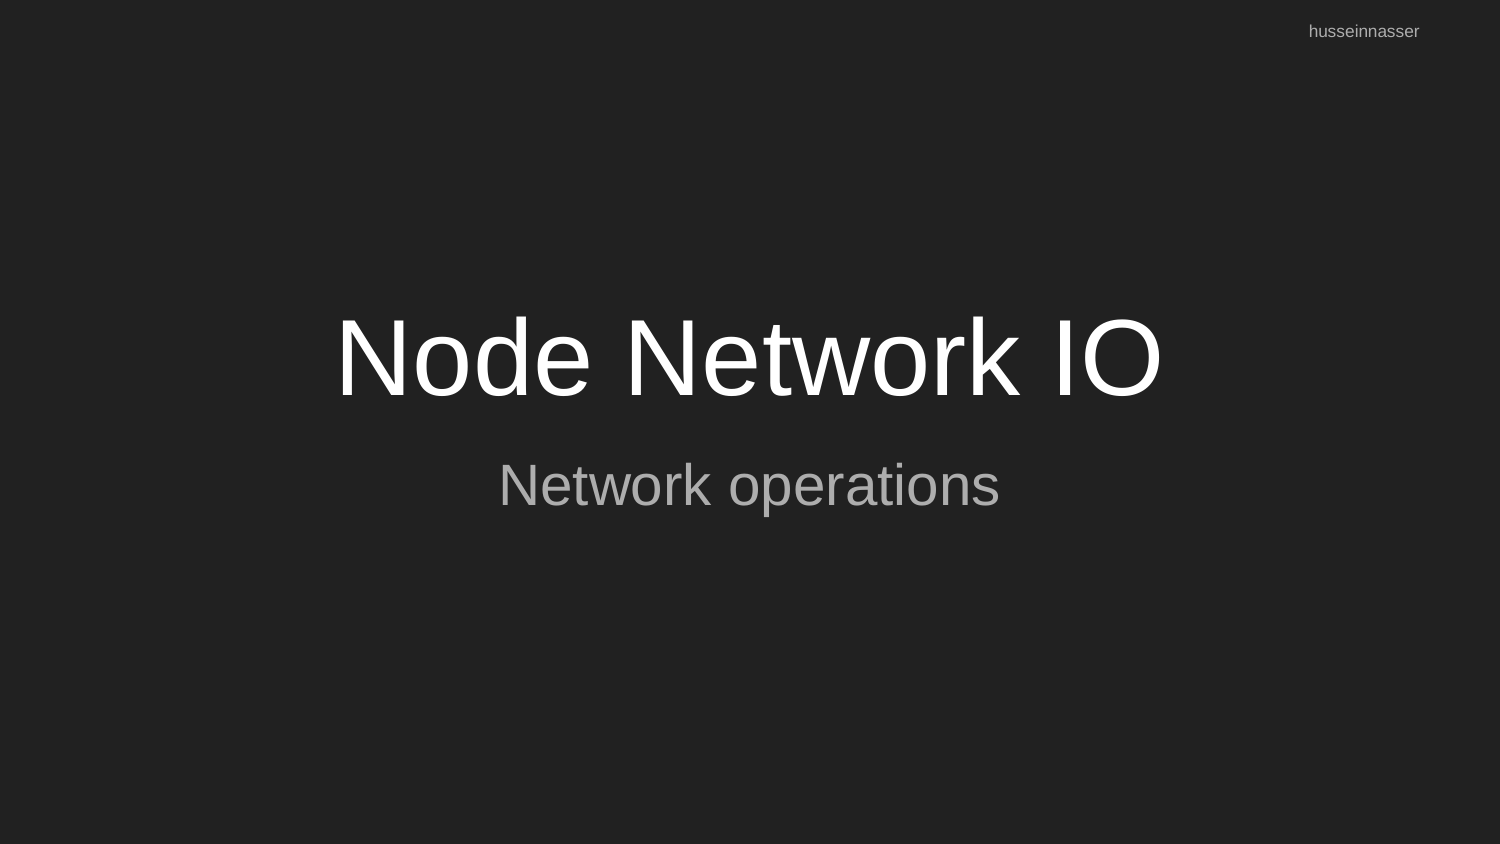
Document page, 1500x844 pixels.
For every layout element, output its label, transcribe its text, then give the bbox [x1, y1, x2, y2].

title Node Network IO [51, 95, 1449, 432]
subtitle husseinnasser [1236, 11, 1492, 53]
subtitle Network operations [51, 432, 1449, 563]
